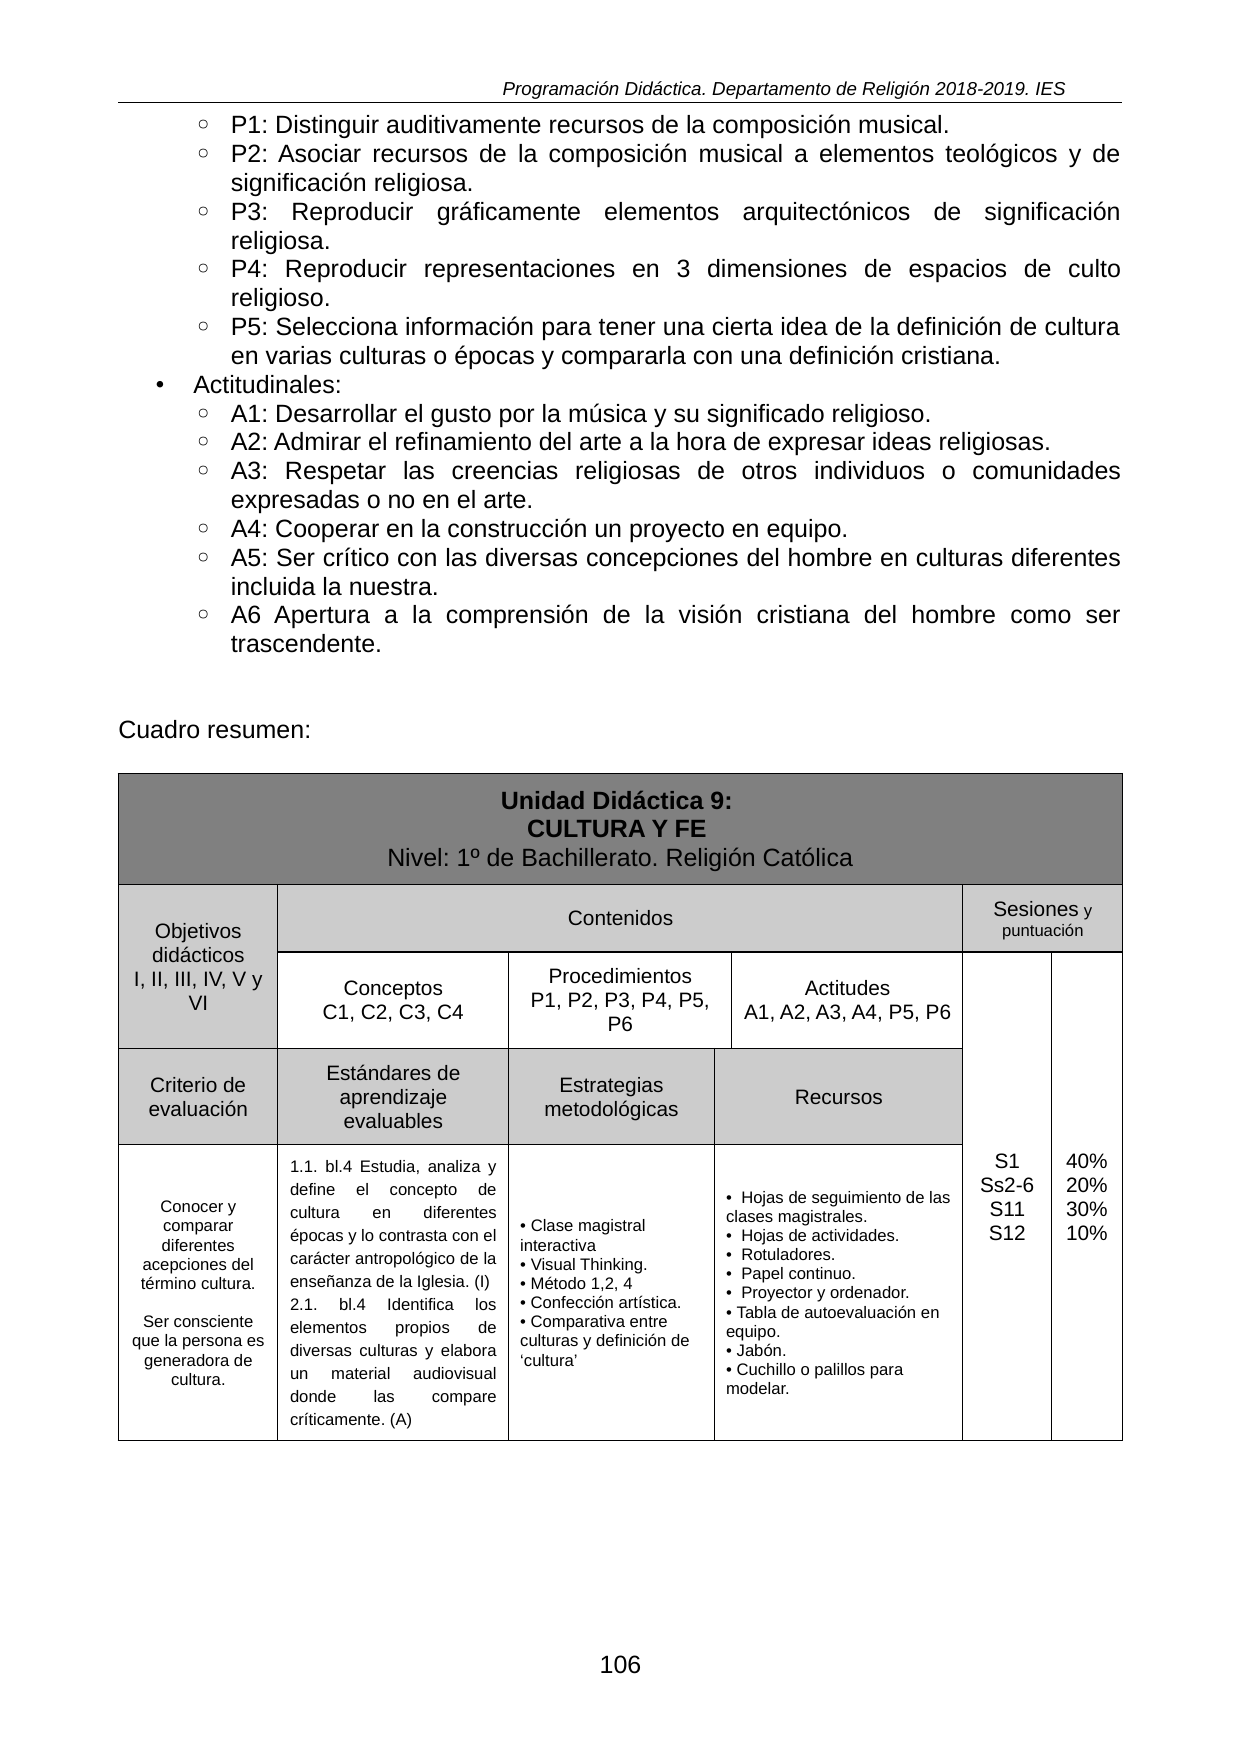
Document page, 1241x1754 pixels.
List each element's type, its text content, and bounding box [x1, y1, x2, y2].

list P2: Asociar recursos de la composición musical a elementos teológicos y de significación religiosa. [193, 139, 1122, 197]
list P5: Selecciona información para tener una cierta idea de la definición de cultura en varias culturas o épocas y compararla con una definición cristiana. [193, 312, 1122, 370]
list P1: Distinguir auditivamente recursos de la composición musical. [193, 110, 1122, 139]
table_cell Actitudes A1, A2, A3, A4, P5, P6 [732, 953, 962, 1048]
table_cell Conocer y comparar diferentes acepciones del término cultura. Ser consciente que la persona es generadora de cultura. [119, 1145, 277, 1440]
table_cell • Hojas de seguimiento de las clases magistrales. • Hojas de actividades. • Rotuladores. • Papel continuo. • Proyector y ordenador. • Tabla de autoevaluación en equipo. • Jabón. • Cuchillo o palillos para modelar. [715, 1145, 962, 1440]
list A4: Cooperar en la construcción un proyecto en equipo. [193, 514, 1122, 543]
list Actitudinales: [156, 370, 1122, 398]
list A2: Admirar el refinamiento del arte a la hora de expresar ideas religiosas. [193, 427, 1122, 456]
table_cell 40% 20% 30% 10% [1052, 953, 1122, 1440]
table_cell Estándares de aprendizaje evaluables [278, 1049, 508, 1144]
table_cell Contenidos [278, 885, 962, 951]
table_cell Estrategias metodológicas [509, 1049, 714, 1144]
list P4: Reproducir representaciones en 3 dimensiones de espacios de culto religioso. [193, 254, 1122, 312]
table_cell S1 Ss2-6 S11 S12 [963, 953, 1051, 1440]
table_cell • Clase magistral interactiva • Visual Thinking. • Método 1,2, 4 • Confección artística. • Comparativa entre culturas y definición de ‘cultura’ [509, 1145, 714, 1440]
list A6 Apertura a la comprensión de la visión cristiana del hombre como ser trascendente. [193, 600, 1122, 658]
list A1: Desarrollar el gusto por la música y su significado religioso. [193, 398, 1122, 427]
text Cuadro resumen: [118, 715, 1122, 744]
table_header Unidad Didáctica 9: CULTURA Y FE Nivel: 1º de Bachillerato. Religión Católica [119, 774, 1122, 884]
table_cell Objetivos didácticos I, II, III, IV, V y VI [119, 885, 277, 1048]
table_cell Conceptos C1, C2, C3, C4 [278, 953, 508, 1048]
list A3: Respetar las creencias religiosas de otros individuos o comunidades expresadas o no en el arte. [193, 456, 1122, 514]
table_cell Recursos [715, 1049, 962, 1144]
list P3: Reproducir gráficamente elementos arquitectónicos de significación religiosa. [193, 197, 1122, 254]
table_cell Criterio de evaluación [119, 1049, 277, 1144]
list A5: Ser crítico con las diversas concepciones del hombre en culturas diferentes incluida la nuestra. [193, 543, 1122, 600]
table_cell Procedimientos P1, P2, P3, P4, P5, P6 [509, 953, 731, 1048]
table_cell 1.1. bl.4 Estudia, analiza y define el concepto de cultura en diferentes épocas y lo contrasta con el carácter antropológico de la enseñanza de la Iglesia. (I) 2.1. bl.4 Identifica los elementos propios de diversas culturas y elabora un material audiovisual donde las compare críticamente. (A) [278, 1145, 508, 1440]
table_cell Sesiones y puntuación [963, 885, 1122, 951]
